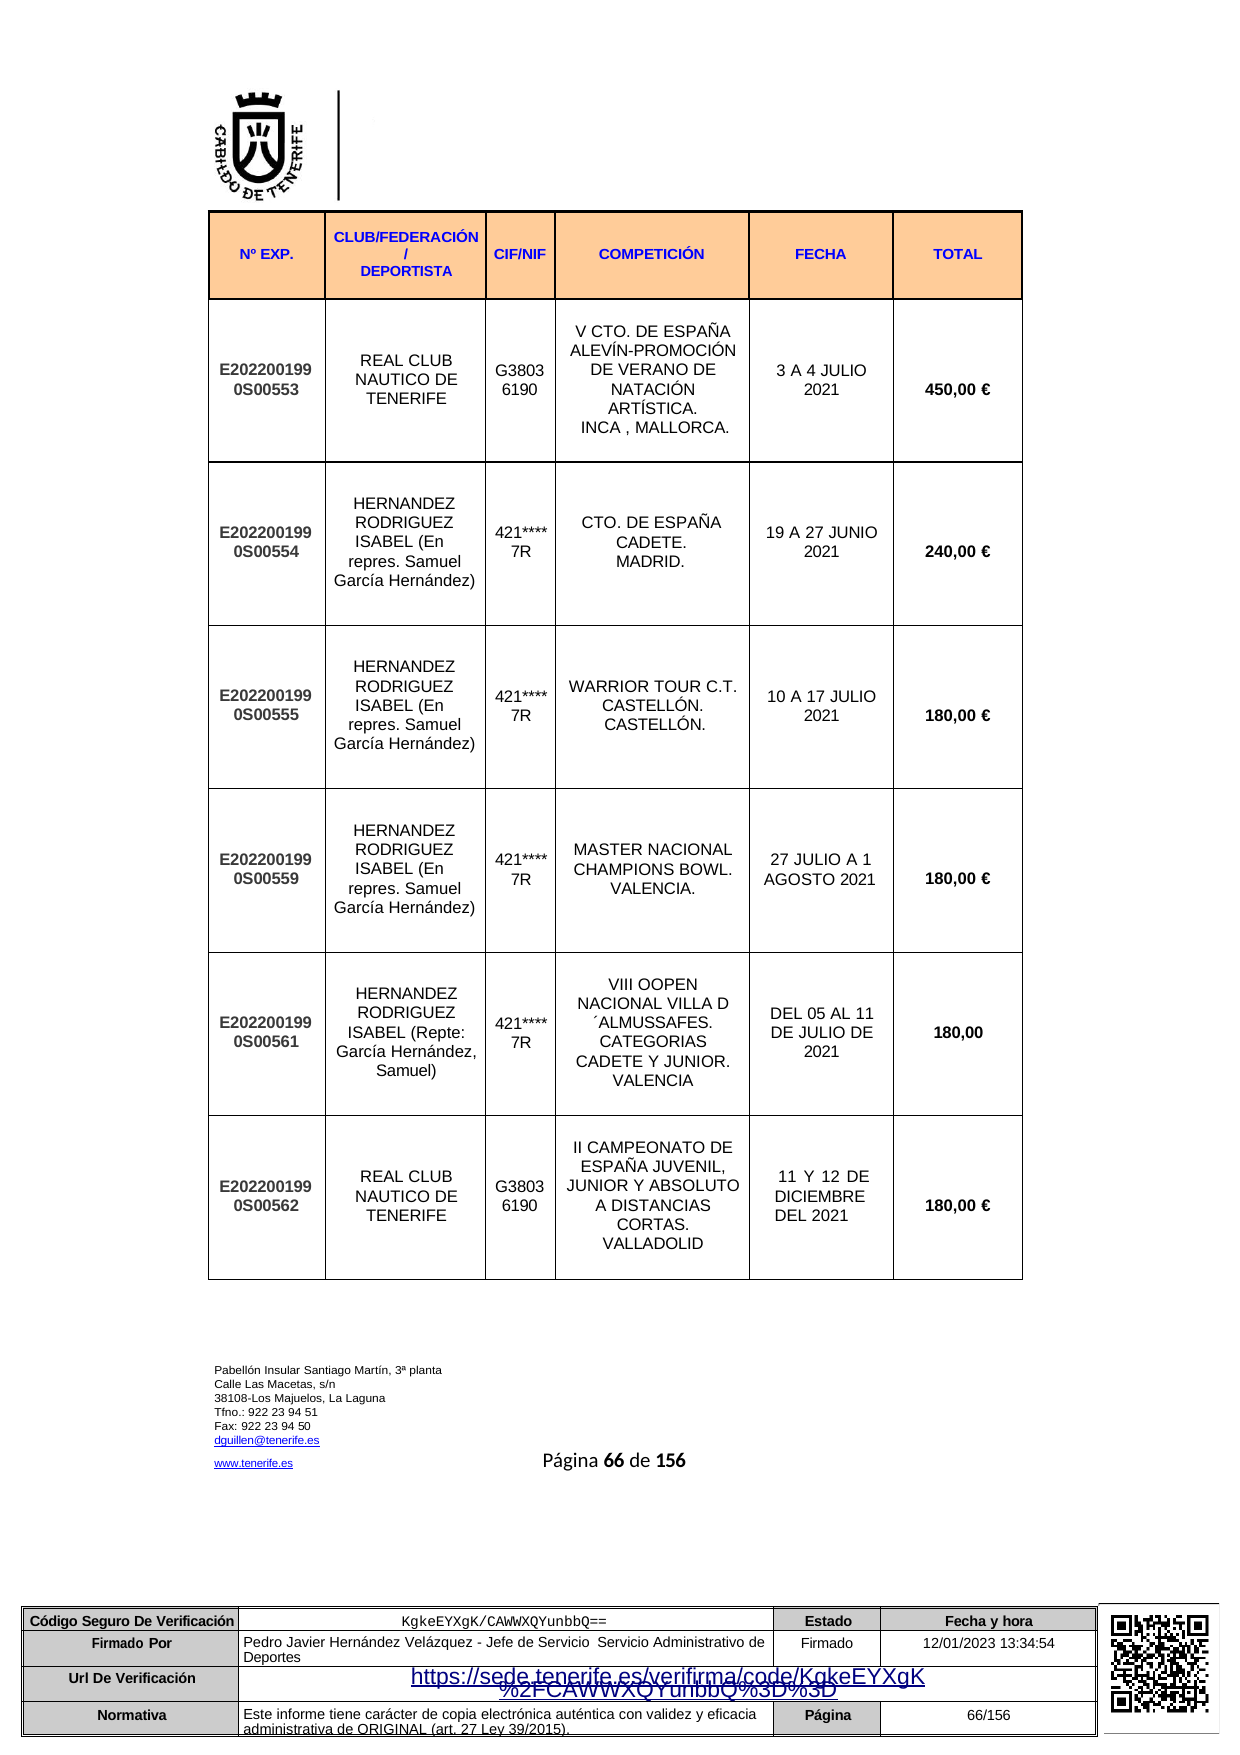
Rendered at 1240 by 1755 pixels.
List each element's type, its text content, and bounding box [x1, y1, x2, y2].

table_cell 27 JULIO A 1 AGOSTO 2021 [750, 789, 893, 952]
table_cell HERNANDEZ RODRIGUEZ ISABEL (En repres. Samuel García Hernández) [326, 789, 485, 952]
table_cell MASTER NACIONAL CHAMPIONS BOWL. VALENCIA. [556, 789, 749, 952]
table_cell 240,00 € [894, 463, 1022, 625]
table_cell HERNANDEZ RODRIGUEZ ISABEL (En repres. Samuel García Hernández) [326, 626, 485, 788]
table_cell CTO. DE ESPAÑA CADETE. MADRID. [556, 463, 749, 625]
table_cell G3803 6190 [486, 1116, 555, 1279]
table_cell 180,00 [894, 953, 1022, 1115]
table_cell 180,00 € [894, 626, 1022, 788]
table_header TOTAL [894, 213, 1021, 298]
table_cell 10 A 17 JULIO 2021 [750, 626, 893, 788]
table_cell E202200199 0S00554 [209, 463, 325, 625]
text dguillen@tenerife.es [214, 1434, 1110, 1447]
table_cell 3 A 4 JULIO 2021 [750, 300, 893, 461]
table_header COMPETICIÓN [556, 213, 748, 298]
table_cell REAL CLUB NAUTICO DE TENERIFE [326, 300, 485, 461]
table_cell E202200199 0S00555 [209, 626, 325, 788]
table_cell E202200199 0S00562 [209, 1116, 325, 1279]
table_cell 19 A 27 JUNIO 2021 [750, 463, 893, 625]
text 38108-Los Majuelos, La Laguna Tfno.: 922 23 94 51 [214, 1392, 413, 1419]
table_cell HERNANDEZ RODRIGUEZ ISABEL (Repte: García Hernández, Samuel) [326, 953, 485, 1115]
table_cell 421**** 7R [486, 789, 555, 952]
table_header CLUB/FEDERACIÓN / DEPORTISTA [326, 213, 485, 298]
table_header Nº EXP. [210, 213, 324, 298]
table_cell WARRIOR TOUR C.T. CASTELLÓN. CASTELLÓN. [556, 626, 749, 788]
text www.tenerife.es Página 66 de 156 [214, 1447, 1110, 1472]
table_cell E202200199 0S00553 [209, 300, 325, 461]
table_cell DEL 05 AL 11 DE JULIO DE 2021 [750, 953, 893, 1115]
table_cell E202200199 0S00561 [209, 953, 325, 1115]
table_header FECHA [750, 213, 892, 298]
table_cell 180,00 € [894, 1116, 1022, 1279]
table_cell 450,00 € [894, 300, 1022, 461]
table_cell REAL CLUB NAUTICO DE TENERIFE [326, 1116, 485, 1279]
table_cell 180,00 € [894, 789, 1022, 952]
table_cell G3803 6190 [486, 300, 555, 461]
table_cell 421**** 7R [486, 463, 555, 625]
table_cell VIII OOPEN NACIONAL VILLA D´ALMUSSAFES. CATEGORIAS CADETE Y JUNIOR. VALENCIA [556, 953, 749, 1115]
table_cell 421**** 7R [486, 953, 555, 1115]
table_header CIF/NIF [487, 213, 554, 298]
text Pabellón Insular Santiago Martín, 3ª planta Calle Las Macetas, s/n [214, 1364, 467, 1391]
table_cell 11 Y 12 DE DICIEMBRE DEL 2021 [750, 1116, 893, 1279]
table_cell E202200199 0S00559 [209, 789, 325, 952]
text Fax: 922 23 94 50 [214, 1419, 1110, 1433]
table_cell HERNANDEZ RODRIGUEZ ISABEL (En repres. Samuel García Hernández) [326, 463, 485, 625]
table_cell 421**** 7R [486, 626, 555, 788]
table_cell II CAMPEONATO DE ESPAÑA JUVENIL, JUNIOR Y ABSOLUTO A DISTANCIAS CORTAS. VALLADOLID [556, 1116, 749, 1279]
table_cell V CTO. DE ESPAÑA ALEVÍN-PROMOCIÓN DE VERANO DE NATACIÓN ARTÍSTICA. INCA , MALLORCA. [556, 300, 749, 461]
